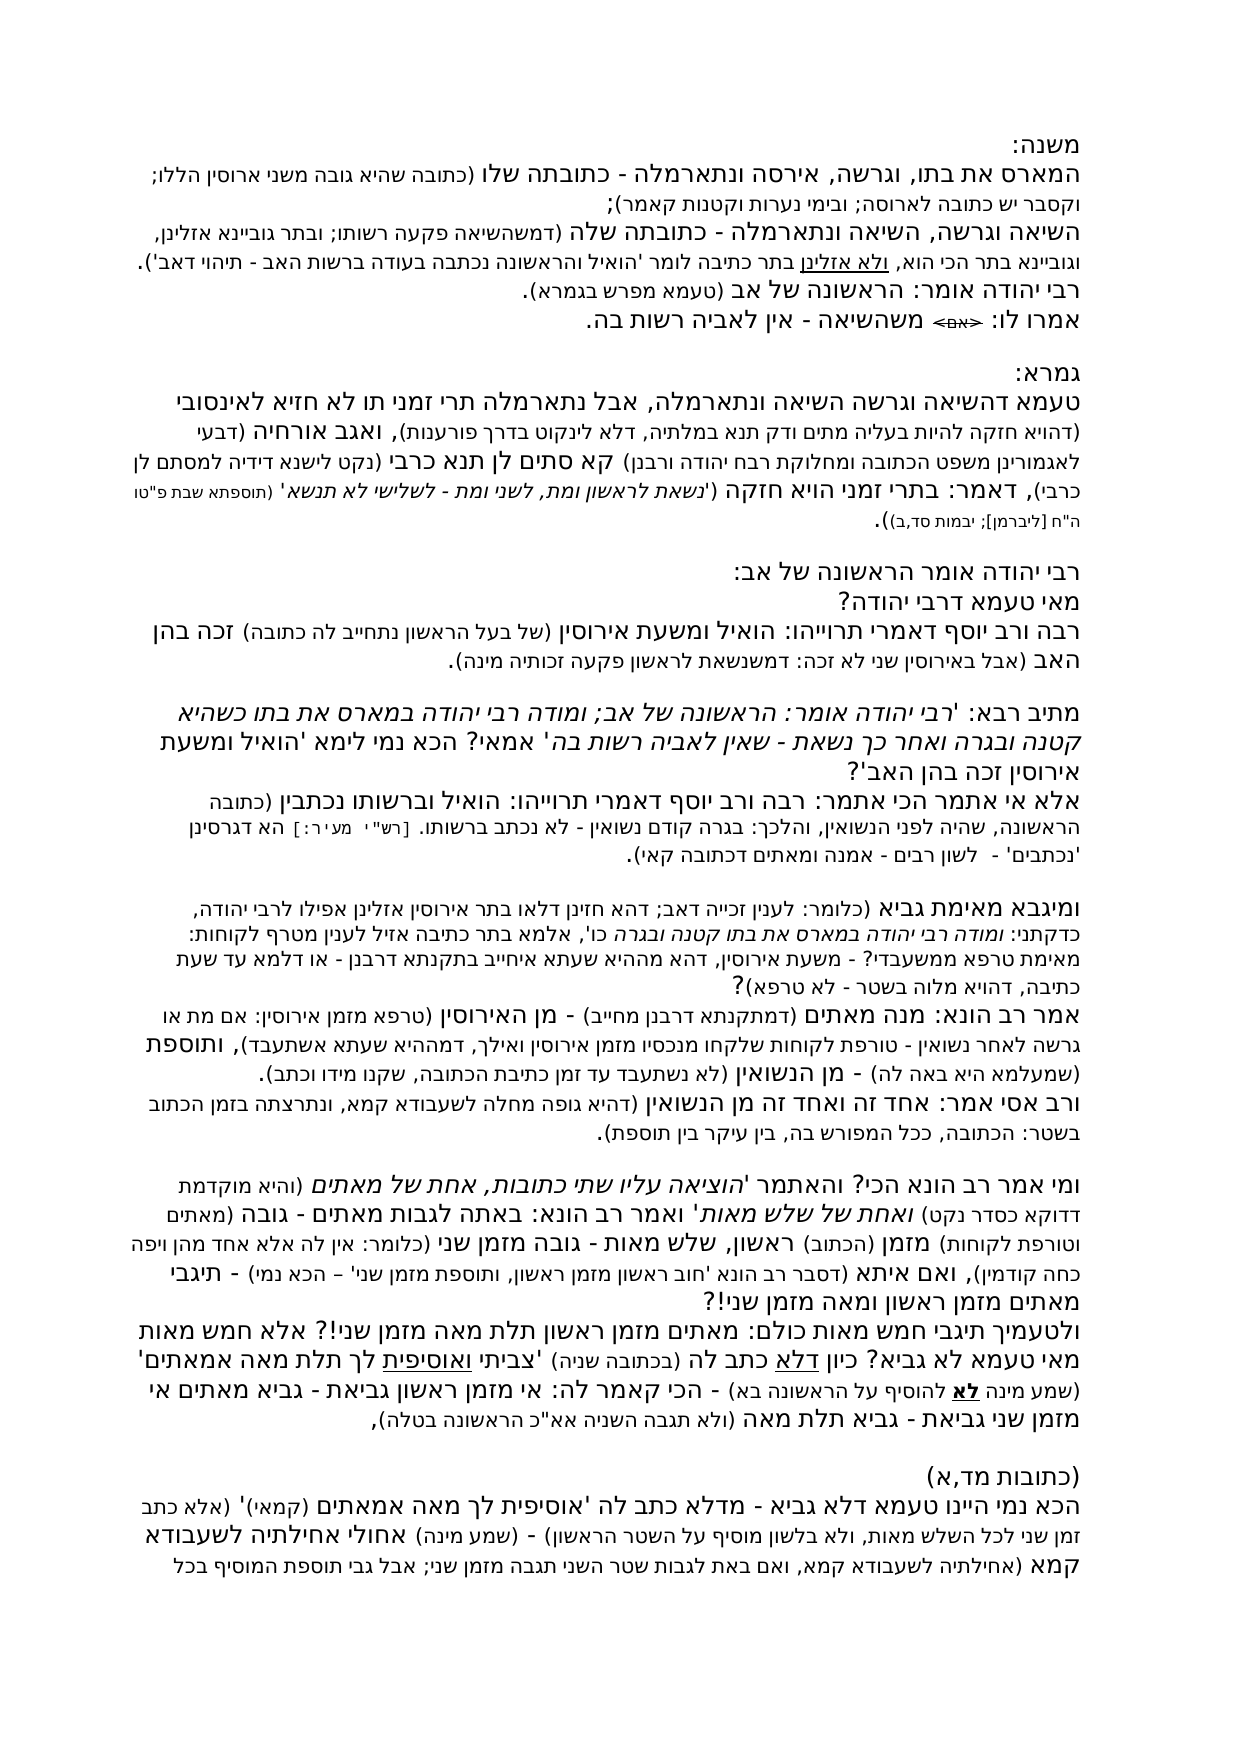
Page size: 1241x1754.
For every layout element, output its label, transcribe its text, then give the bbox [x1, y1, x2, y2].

text ומיגבא מאימת גביא (כלומר: לענין זכייה דאב; דהא חזינן דלאו בתר אירוסין אזלינן אפילו לרבי יהודה, כדקתני: ומודה רבי יהודה במארס את בתו קטנה ובגרה כו', אלמא בתר כתיבה אזיל לענין מטרף לקוחות: מאימת טרפא ממשעבדי? - משעת אירוסין, דהא מההיא שעתא איחייב בתקנתא דרבנן - או דלמא עד שעת כתיבה, דהויא מלוה בשטר - לא טרפא)? [130, 893, 1081, 1000]
text רבה ורב יוסף דאמרי תרוייהו: הואיל ומשעת אירוסין (של בעל הראשון נתחייב לה כתובה) זכה בהן האב (אבל באירוסין שני לא זכה: דמשנשאת לראשון פקעה זכותיה מינה). [130, 616, 1081, 674]
text המארס את בתו, וגרשה, אירסה ונתארמלה - כתובתה שלו (כתובה שהיא גובה משני ארוסין הללו; וקסבר יש כתובה לארוסה; ובימי נערות וקטנות קאמר); [130, 159, 1081, 217]
text מאי טעמא דרבי יהודה? [130, 587, 1081, 616]
text השיאה וגרשה, השיאה ונתארמלה - כתובתה שלה (דמשהשיאה פקעה רשותו; ובתר גוביינא אזלינן, וגוביינא בתר הכי הוא, ולא אזלינן בתר כתיבה לומר 'הואיל והראשונה נכתבה בעודה ברשות האב - תיהוי דאב'). [130, 217, 1081, 276]
text מתיב רבא: 'רבי יהודה אומר: הראשונה של אב; ומודה רבי יהודה במארס את בתו כשהיא קטנה ובגרה ואחר כך נשאת - שאין לאביה רשות בה' אמאי? הכא נמי לימא 'הואיל ומשעת אירוסין זכה בהן האב'? [130, 698, 1081, 786]
text משנה: [130, 130, 1081, 159]
text טעמא דהשיאה וגרשה השיאה ונתארמלה, אבל נתארמלה תרי זמני תו לא חזיא לאינסובי (דהויא חזקה להיות בעליה מתים ודק תנא במלתיה, דלא לינקוט בדרך פורענות), ואגב אורחיה (דבעי לאגמורינן משפט הכתובה ומחלוקת רבח יהודה ורבנן) קא סתים לן תנא כרבי (נקט לישנא דידיה למסתם לן כרבי), דאמר: בתרי זמני הויא חזקה ('נשאת לראשון ומת, לשני ומת - לשלישי לא תנשא' (תוספתא שבת פ"טו ה"ח [ליברמן]; יבמות סד,ב)). [130, 387, 1081, 533]
text ולטעמיך תיגבי חמש מאות כולם: מאתים מזמן ראשון תלת מאה מזמן שני!? אלא חמש מאות מאי טעמא לא גביא? כיון דלא כתב לה (בכתובה שניה) 'צביתי ואוסיפית לך תלת מאה אמאתים' (שמע מינה לא להוסיף על הראשונה בא) - הכי קאמר לה: אי מזמן ראשון גביאת - גביא מאתים אי מזמן שני גביאת - גביא תלת מאה (ולא תגבה השניה אא"כ הראשונה בטלה), [130, 1316, 1081, 1433]
text גמרא: [130, 358, 1081, 387]
text (כתובות מד,א) [130, 1462, 1081, 1491]
text הכא נמי היינו טעמא דלא גביא - מדלא כתב לה 'אוסיפית לך מאה אמאתים (קמאי)' (אלא כתב זמן שני לכל השלש מאות, ולא בלשון מוסיף על השטר הראשון) - (שמע מינה) אחולי אחילתיה לשעבודא קמא (אחילתיה לשעבודא קמא, ואם באת לגבות שטר השני תגבה מזמן שני; אבל גבי תוספת המוסיף בכל [130, 1491, 1081, 1579]
text רבי יהודה אומר: הראשונה של אב (טעמא מפרש בגמרא). [130, 276, 1081, 305]
text אמרו לו: <אם> משהשיאה - אין לאביה רשות בה. [130, 305, 1081, 334]
text ורב אסי אמר: אחד זה ואחד זה מן הנשואין (דהיא גופה מחלה לשעבודא קמא, ונתרצתה בזמן הכתוב בשטר: הכתובה, ככל המפורש בה, בין עיקר בין תוספת). [130, 1088, 1081, 1146]
text ומי אמר רב הונא הכי? והאתמר 'הוציאה עליו שתי כתובות, אחת של מאתים (והיא מוקדמת דדוקא כסדר נקט) ואחת של שלש מאות' ואמר רב הונא: באתה לגבות מאתים - גובה (מאתים וטורפת לקוחות) מזמן (הכתוב) ראשון, שלש מאות - גובה מזמן שני (כלומר: אין לה אלא אחד מהן ויפה כחה קודמין), ואם איתא (דסבר רב הונא 'חוב ראשון מזמן ראשון, ותוספת מזמן שני' – הכא נמי) - תיגבי מאתים מזמן ראשון ומאה מזמן שני!? [130, 1170, 1081, 1316]
text אלא אי אתמר הכי אתמר: רבה ורב יוסף דאמרי תרוייהו: הואיל וברשותו נכתבין (כתובה הראשונה, שהיה לפני הנשואין, והלכך: בגרה קודם נשואין - לא נכתב ברשותו. [רש"י מעיר:] הא דגרסינן 'נכתבים' - לשון רבים - אמנה ומאתים דכתובה קאי). [130, 786, 1081, 869]
text אמר רב הונא: מנה מאתים (דמתקנתא דרבנן מחייב) - מן האירוסין (טרפא מזמן אירוסין: אם מת או גרשה לאחר נשואין - טורפת לקוחות שלקחו מנכסיו מזמן אירוסין ואילך, דמההיא שעתא אשתעבד), ותוספת (שמעלמא היא באה לה) - מן הנשואין (לא נשתעבד עד זמן כתיבת הכתובה, שקנו מידו וכתב). [130, 1000, 1081, 1088]
text רבי יהודה אומר הראשונה של אב: [130, 557, 1081, 587]
